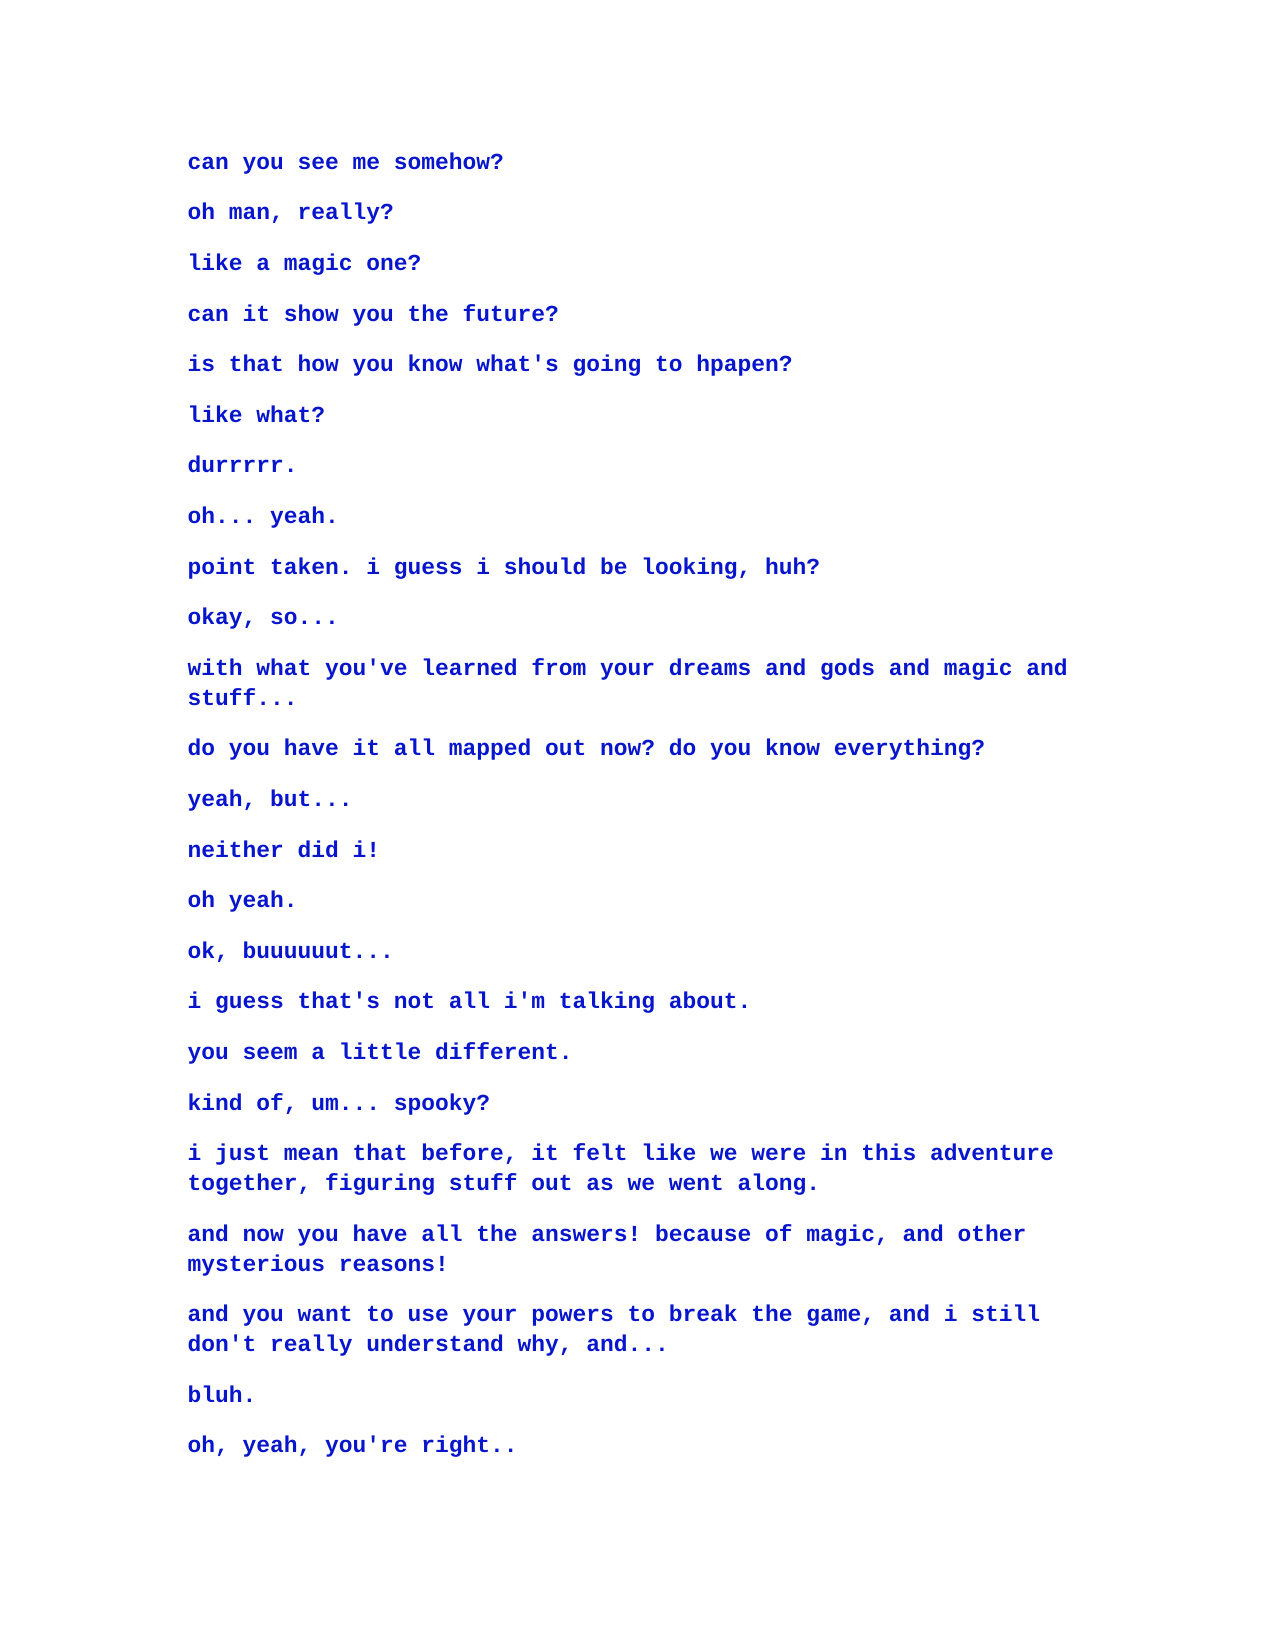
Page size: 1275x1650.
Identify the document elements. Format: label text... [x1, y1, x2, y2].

text and you want to use your powers to break the game, and i still don't really understand why, and... [187, 1302, 1087, 1358]
text kind of, um... spooky? [187, 1091, 1087, 1117]
text yeah, but... [187, 787, 1087, 813]
text okay, so... [187, 606, 1087, 632]
text with what you've learned from your dreams and gods and magic and stuff... [187, 656, 1087, 712]
text can you see me somehow? [187, 150, 1087, 176]
text is that how you know what's going to hpapen? [187, 352, 1087, 378]
text you seem a little different. [187, 1040, 1087, 1066]
text neither did i! [187, 838, 1087, 864]
text durrrrr. [187, 454, 1087, 480]
text and now you have all the answers! because of magic, and other mysterious reasons! [187, 1222, 1087, 1278]
text i guess that's not all i'm talking about. [187, 990, 1087, 1016]
text oh, yeah, you're right.. [187, 1433, 1087, 1459]
text bluh. [187, 1383, 1087, 1409]
text like a magic one? [187, 251, 1087, 277]
text oh man, really? [187, 201, 1087, 227]
text do you have it all mapped out now? do you know everything? [187, 737, 1087, 763]
text oh... yeah. [187, 504, 1087, 530]
text i just mean that before, it felt like we were in this adventure together, figuring stuff out as we went along. [187, 1142, 1087, 1197]
text ok, buuuuuut... [187, 939, 1087, 965]
text like what? [187, 403, 1087, 429]
text point taken. i guess i should be looking, huh? [187, 555, 1087, 581]
text oh yeah. [187, 888, 1087, 914]
text can it show you the future? [187, 302, 1087, 328]
